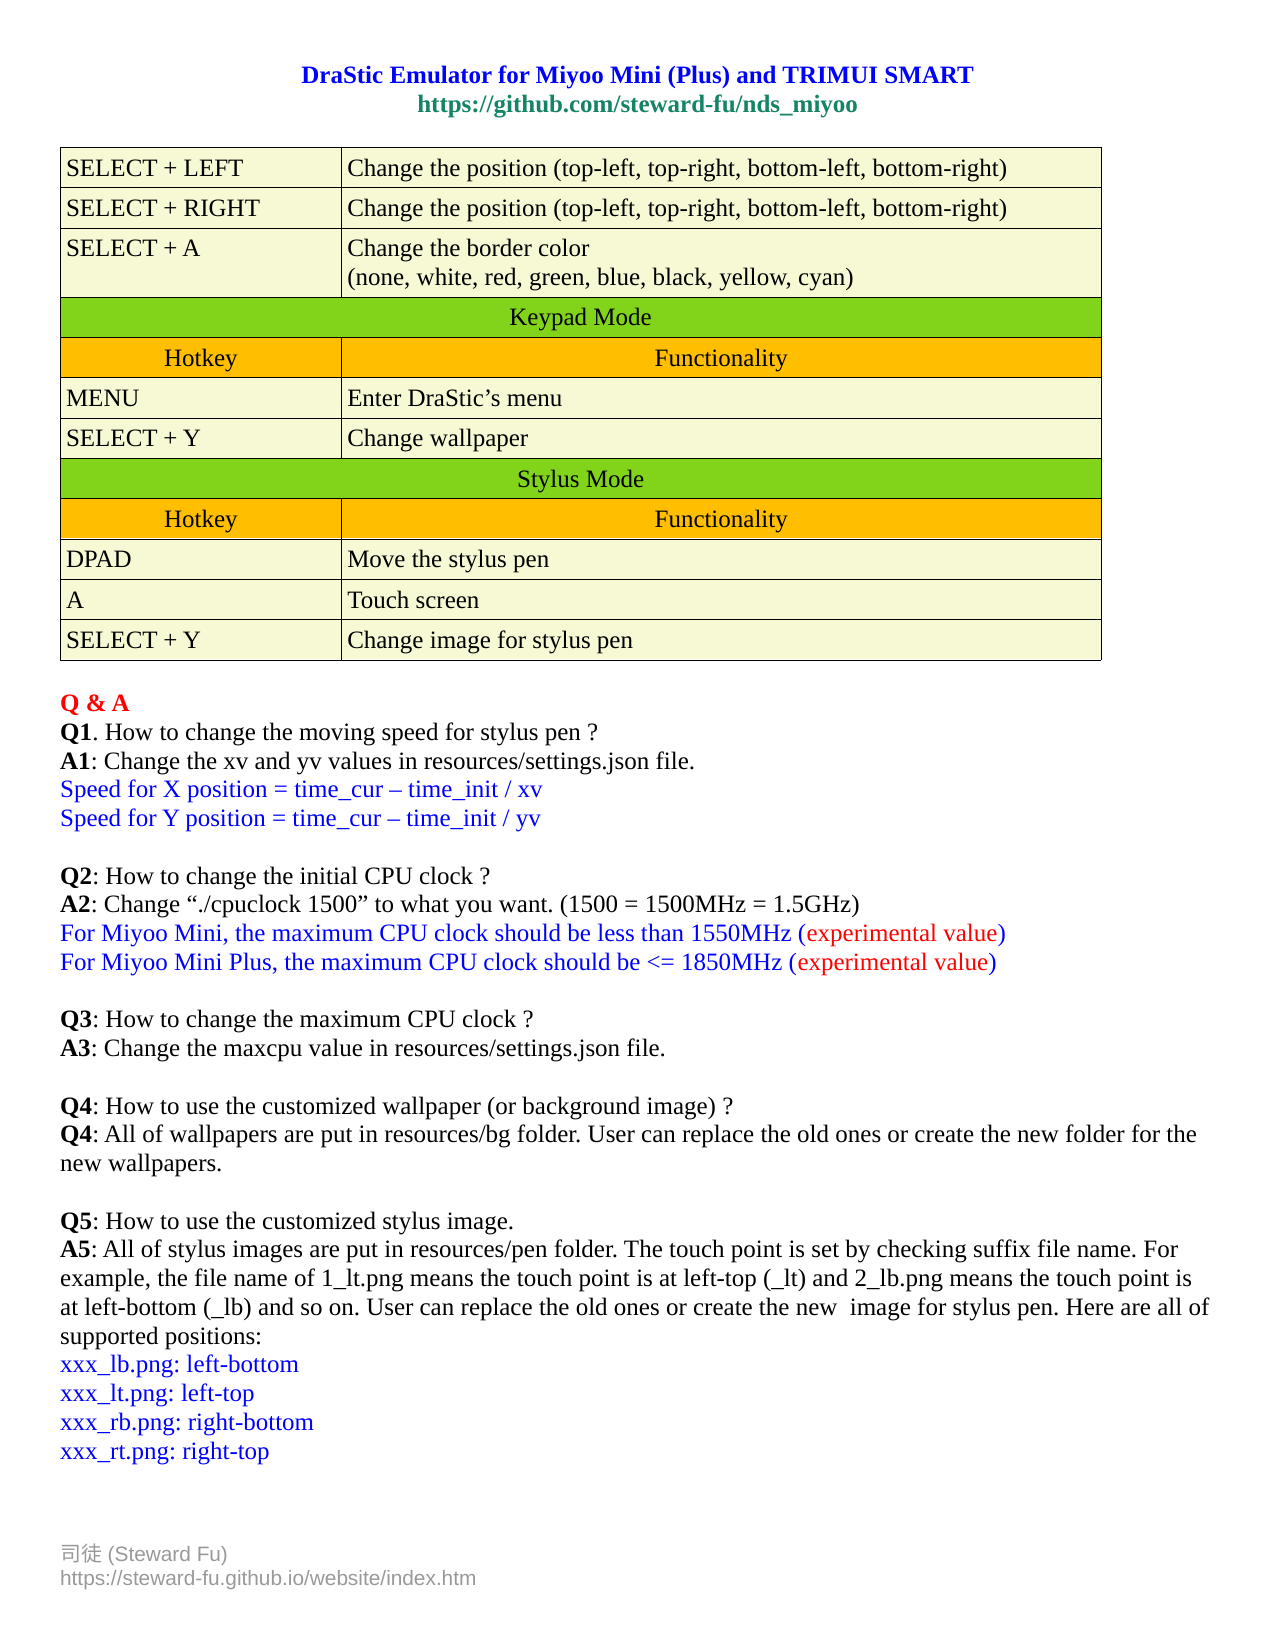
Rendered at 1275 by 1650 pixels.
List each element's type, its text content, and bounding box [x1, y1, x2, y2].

table_cell Hotkey [61, 499, 341, 538]
text Q2: How to change the initial CPU clock ? [60, 861, 1215, 889]
table_cell Stylus Mode [61, 459, 1101, 498]
table_cell Functionality [342, 499, 1101, 538]
text Q3: How to change the maximum CPU clock ? [60, 1004, 1215, 1033]
table_cell A [61, 580, 341, 619]
text xxx_rt.png: right-top [60, 1436, 1215, 1464]
table_cell Change the border color (none, white, red, green, blue, black, yellow, cyan) [342, 229, 1101, 297]
table_cell Functionality [342, 338, 1101, 377]
text Q5: How to use the customized stylus image. [60, 1206, 1215, 1234]
table_cell Move the stylus pen [342, 540, 1101, 579]
table_cell Change the position (top-left, top-right, bottom-left, bottom-right) [342, 188, 1101, 228]
table_cell SELECT + Y [61, 419, 341, 458]
text A5: All of stylus images are put in resources/pen folder. The touch point is set by checking suffix file name. For example, the file name of 1_lt.png means the touch point is at left-top (_lt) and 2_lb.png means the touch point is at left-bottom (_lb) and so on. User can replace the old ones or create the new image for stylus pen. Here are all of supported positions: [60, 1234, 1215, 1349]
text A2: Change “./cpuclock 1500” to what you want. (1500 = 1500MHz = 1.5GHz) [60, 889, 1215, 918]
text Q1. How to change the moving speed for stylus pen ? [60, 717, 1215, 746]
table_cell Touch screen [342, 580, 1101, 619]
text xxx_rb.png: right-bottom [60, 1407, 1215, 1436]
text A1: Change the xv and yv values in resources/settings.json file. [60, 746, 1215, 774]
text A3: Change the maxcpu value in resources/settings.json file. [60, 1033, 1215, 1062]
text Q4: All of wallpapers are put in resources/bg folder. User can replace the old ones or create the new folder for the new wallpapers. [60, 1119, 1215, 1177]
text Q & A [60, 688, 1215, 717]
text For Miyoo Mini, the maximum CPU clock should be less than 1550MHz (experimental value) [60, 918, 1215, 947]
table_cell Enter DraStic’s menu [342, 378, 1101, 418]
text Q4: How to use the customized wallpaper (or background image) ? [60, 1091, 1215, 1119]
text xxx_lb.png: left-bottom [60, 1349, 1215, 1378]
table_cell Hotkey [61, 338, 341, 377]
text For Miyoo Mini Plus, the maximum CPU clock should be <= 1850MHz (experimental value) [60, 947, 1215, 976]
table_cell Change image for stylus pen [342, 620, 1101, 659]
table_cell Change the position (top-left, top-right, bottom-left, bottom-right) [342, 148, 1101, 187]
table_cell MENU [61, 378, 341, 418]
table_cell SELECT + RIGHT [61, 188, 341, 228]
table_cell SELECT + LEFT [61, 148, 341, 187]
table_cell SELECT + A [61, 229, 341, 297]
table_cell SELECT + Y [61, 620, 341, 659]
table_cell Keypad Mode [61, 298, 1101, 337]
table_cell Change wallpaper [342, 419, 1101, 458]
text Speed for Y position = time_cur – time_init / yv [60, 803, 1215, 832]
text Speed for X position = time_cur – time_init / xv [60, 774, 1215, 803]
text xxx_lt.png: left-top [60, 1378, 1215, 1407]
table_cell DPAD [61, 540, 341, 579]
